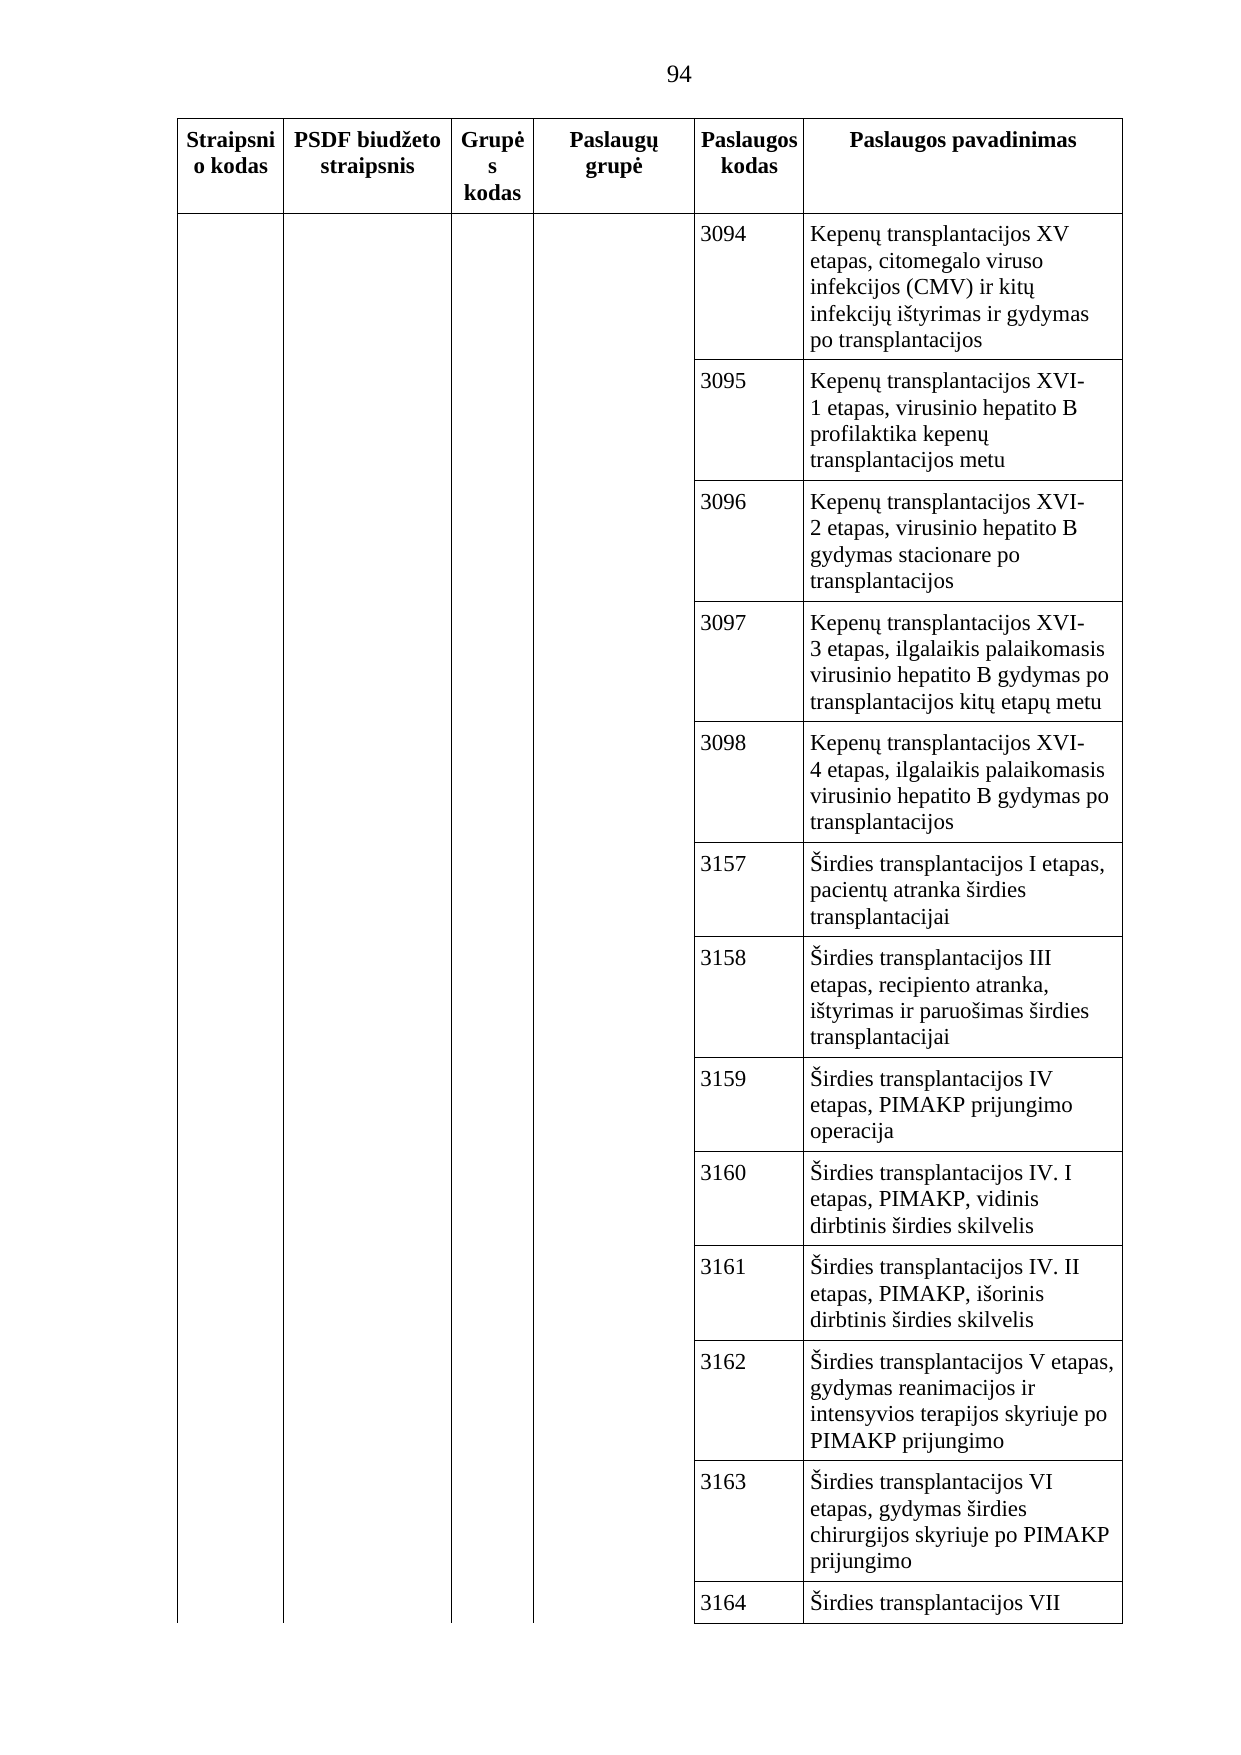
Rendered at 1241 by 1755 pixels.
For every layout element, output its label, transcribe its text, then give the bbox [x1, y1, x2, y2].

table_cell Širdies transplantacijos I etapas, pacientų atranka širdies transplantacijai [804, 843, 1122, 936]
table_header Paslaugos kodas [695, 119, 803, 212]
table_cell 3096 [695, 481, 803, 601]
table_cell Kepenų transplantacijos XVI-2 etapas, virusinio hepatito B gydymas stacionare po transplantacijos [804, 481, 1122, 601]
table_cell Kepenų transplantacijos XVI-4 etapas, ilgalaikis palaikomasis virusinio hepatito B gydymas po transplantacijos [804, 722, 1122, 842]
table_cell [284, 936, 451, 1057]
table_cell 3159 [695, 1058, 803, 1151]
table_cell Širdies transplantacijos III etapas, recipiento atranka, ištyrimas ir paruošimas širdies transplantacijai [804, 937, 1122, 1057]
table_cell [534, 214, 694, 359]
table_cell Širdies transplantacijos IV. I etapas, PIMAKP, vidinis dirbtinis širdies skilvelis [804, 1152, 1122, 1245]
table_cell [452, 601, 533, 721]
table_header Grupės kodas [452, 119, 533, 212]
table_header Paslaugos pavadinimas [804, 119, 1122, 212]
table_cell [452, 842, 533, 936]
table_cell [452, 214, 533, 359]
table_cell [452, 1245, 533, 1339]
table_cell [284, 721, 451, 842]
table_cell Širdies transplantacijos VI etapas, gydymas širdies chirurgijos skyriuje po PIMAKP prijungimo [804, 1461, 1122, 1581]
table_cell [534, 1581, 694, 1622]
table_cell 3160 [695, 1152, 803, 1245]
table_cell [452, 936, 533, 1057]
table_cell 3098 [695, 722, 803, 842]
table_cell Kepenų transplantacijos XVI-1 etapas, virusinio hepatito B profilaktika kepenų transplantacijos metu [804, 360, 1122, 480]
table_cell [178, 1581, 283, 1622]
table_cell 3158 [695, 937, 803, 1057]
table_cell [452, 359, 533, 480]
table_cell Širdies transplantacijos IV. II etapas, PIMAKP, išorinis dirbtinis širdies skilvelis [804, 1246, 1122, 1339]
table_cell [284, 601, 451, 721]
table_cell [284, 480, 451, 601]
table_cell [178, 359, 283, 480]
table_cell [534, 480, 694, 601]
table_cell [178, 842, 283, 936]
table_cell [178, 480, 283, 601]
table_cell [452, 721, 533, 842]
table_cell 3095 [695, 360, 803, 480]
table_cell 3097 [695, 602, 803, 721]
table_cell [178, 1245, 283, 1339]
table_cell Širdies transplantacijos VII [804, 1582, 1122, 1622]
table_cell Širdies transplantacijos IV etapas, PIMAKP prijungimo operacija [804, 1058, 1122, 1151]
table_cell [178, 1151, 283, 1245]
table_cell [534, 1151, 694, 1245]
table_cell [284, 1057, 451, 1151]
table_cell [284, 359, 451, 480]
table_cell [178, 1340, 283, 1460]
table_header PSDF biudžeto straipsnis [284, 119, 451, 212]
table_cell [452, 1057, 533, 1151]
table_cell [452, 1460, 533, 1581]
table_cell 3161 [695, 1246, 803, 1339]
table_cell 3157 [695, 843, 803, 936]
table_cell [178, 1460, 283, 1581]
table_cell Širdies transplantacijos V etapas, gydymas reanimacijos ir intensyvios terapijos skyriuje po PIMAKP prijungimo [804, 1341, 1122, 1460]
table_cell Kepenų transplantacijos XV etapas, citomegalo viruso infekcijos (CMV) ir kitų infekcijų ištyrimas ir gydymas po transplantacijos [804, 214, 1122, 359]
table_cell [534, 1460, 694, 1581]
table_cell [178, 936, 283, 1057]
table_cell [452, 1581, 533, 1622]
table_cell [284, 1581, 451, 1622]
table_cell [534, 842, 694, 936]
table_cell [452, 1340, 533, 1460]
table_cell [178, 1057, 283, 1151]
table_cell [534, 721, 694, 842]
table_cell 3163 [695, 1461, 803, 1581]
table_cell [178, 721, 283, 842]
table_cell 3164 [695, 1582, 803, 1622]
table_cell [534, 601, 694, 721]
table_cell [284, 1245, 451, 1339]
table_cell [534, 936, 694, 1057]
table_cell Kepenų transplantacijos XVI-3 etapas, ilgalaikis palaikomasis virusinio hepatito B gydymas po transplantacijos kitų etapų metu [804, 602, 1122, 721]
table_cell 3162 [695, 1341, 803, 1460]
table_cell 3094 [695, 214, 803, 359]
table_cell [452, 1151, 533, 1245]
table_cell [284, 1460, 451, 1581]
table_cell [178, 601, 283, 721]
table_cell [534, 1057, 694, 1151]
table_cell [284, 842, 451, 936]
table_cell [534, 1340, 694, 1460]
table_cell [284, 214, 451, 359]
table_cell [178, 214, 283, 359]
table_cell [284, 1151, 451, 1245]
table_header Straipsnio kodas [178, 119, 283, 212]
table_cell [534, 359, 694, 480]
table_header Paslaugų grupė [534, 119, 694, 212]
table_cell [284, 1340, 451, 1460]
table_cell [452, 480, 533, 601]
table_cell [534, 1245, 694, 1339]
